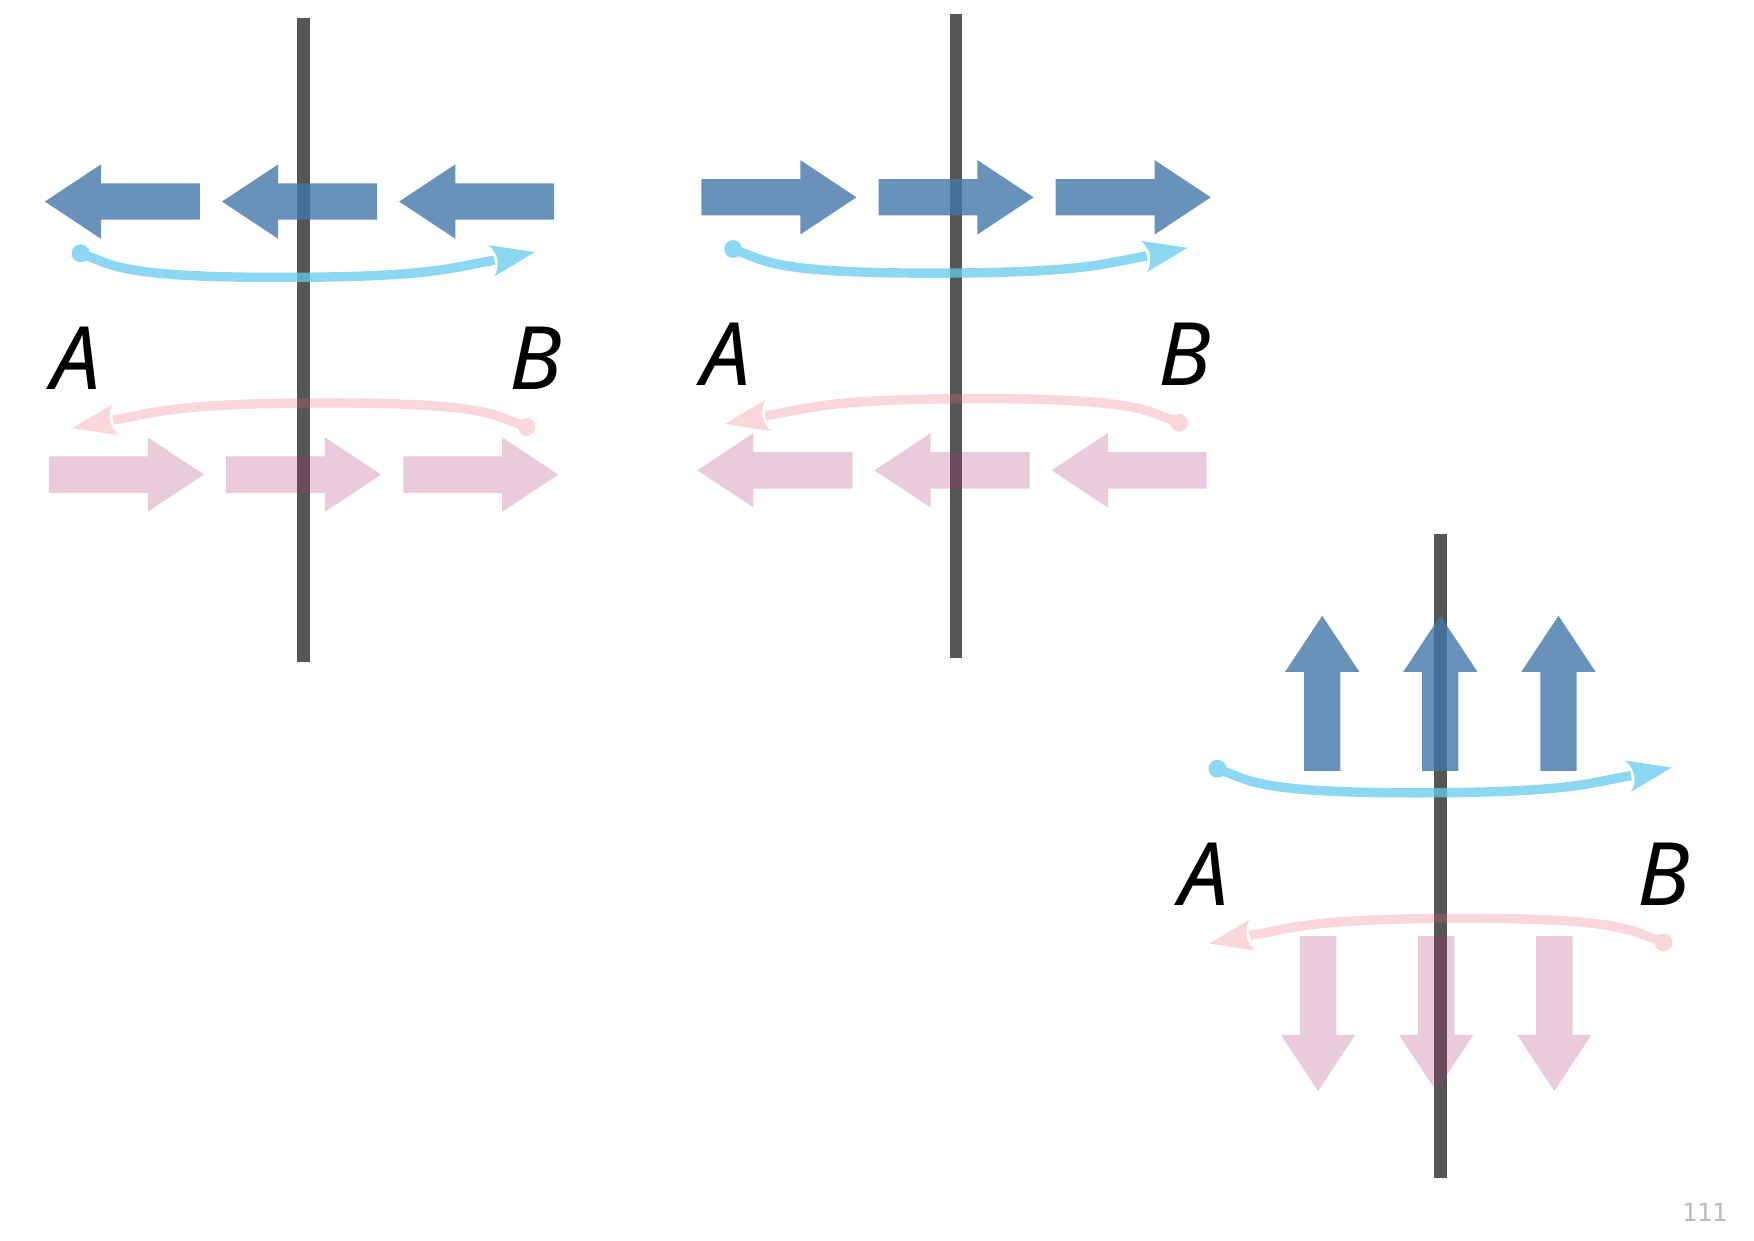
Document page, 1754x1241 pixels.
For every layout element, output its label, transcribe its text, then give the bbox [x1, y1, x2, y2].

text_box [48, 437, 205, 512]
text_box [701, 160, 857, 235]
text_box [399, 164, 555, 239]
text_box A [37, 289, 130, 392]
text_box [1055, 160, 1211, 235]
text_box A [1165, 804, 1258, 907]
text_box A [686, 284, 780, 388]
text_box [1280, 936, 1356, 1092]
text_box [878, 160, 1034, 235]
text_box [1399, 936, 1474, 1092]
text_box [697, 433, 853, 508]
text_box [1051, 433, 1207, 508]
text_box [1403, 615, 1478, 771]
text_box [1521, 615, 1596, 771]
text_box B [494, 289, 578, 392]
text_box B [1144, 284, 1228, 388]
text_box [221, 164, 378, 239]
text_box [1285, 615, 1360, 771]
text_box [403, 437, 559, 512]
text_box [226, 437, 382, 512]
text_box [1517, 936, 1592, 1092]
text_box [874, 433, 1030, 508]
text_box B [1622, 804, 1706, 907]
text_box [44, 164, 200, 239]
